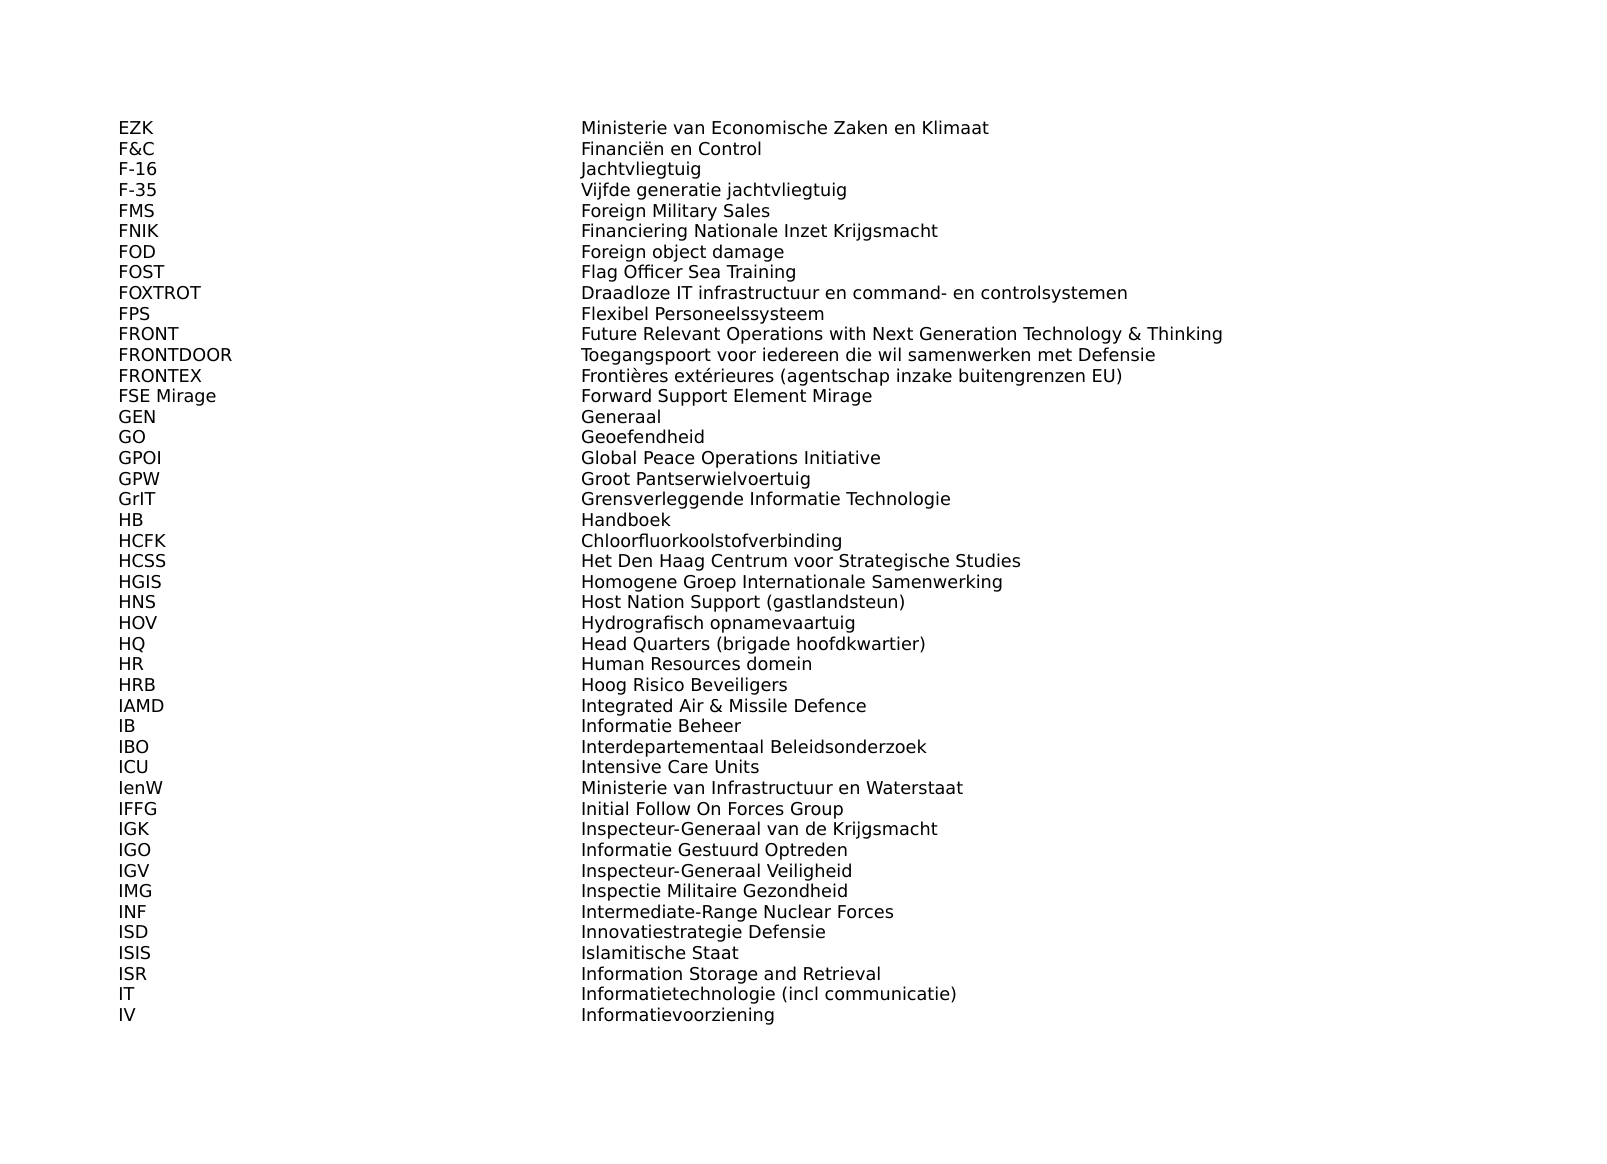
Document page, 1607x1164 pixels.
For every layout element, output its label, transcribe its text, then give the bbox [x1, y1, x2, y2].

table_cell Informatie Gestuurd Optreden [575, 840, 1488, 861]
table_cell FOST [118, 263, 575, 283]
table_cell Groot Pantserwielvoertuig [575, 469, 1488, 489]
table_cell FOD [118, 242, 575, 262]
table_cell IV [118, 1005, 575, 1026]
table_cell FPS [118, 304, 575, 324]
table_cell Ministerie van Economische Zaken en Klimaat [575, 118, 1488, 139]
table_cell GO [118, 428, 575, 448]
table_cell GPW [118, 469, 575, 489]
table_cell HCFK [118, 531, 575, 551]
table_cell HQ [118, 634, 575, 654]
table_cell Head Quarters (brigade hoofdkwartier) [575, 634, 1488, 654]
table_cell HR [118, 654, 575, 675]
table_cell Flexibel Personeelssysteem [575, 304, 1488, 324]
table_cell Draadloze IT infrastructuur en command- en controlsystemen [575, 283, 1488, 304]
table_cell Het Den Haag Centrum voor Strategische Studies [575, 551, 1488, 572]
table_cell FNIK [118, 221, 575, 242]
table_cell GrIT [118, 489, 575, 510]
table_cell ISD [118, 923, 575, 943]
table_cell IAMD [118, 696, 575, 716]
table_cell GEN [118, 407, 575, 427]
table_cell Innovatiestrategie Defensie [575, 923, 1488, 943]
table_cell Vijfde generatie jachtvliegtuig [575, 180, 1488, 201]
table_cell IGV [118, 861, 575, 881]
table_cell Financiën en Control [575, 139, 1488, 159]
table_cell FRONTDOOR [118, 345, 575, 366]
table_cell Informatievoorziening [575, 1005, 1488, 1026]
table_cell GPOI [118, 448, 575, 469]
table_cell Homogene Groep Internationale Samenwerking [575, 572, 1488, 592]
table_cell Flag Officer Sea Training [575, 263, 1488, 283]
table_cell Toegangspoort voor iedereen die wil samenwerken met Defensie [575, 345, 1488, 366]
table_cell IMG [118, 881, 575, 902]
table_cell ISIS [118, 943, 575, 964]
table_cell FRONTEX [118, 366, 575, 386]
table_cell HOV [118, 613, 575, 634]
table_cell IGK [118, 819, 575, 840]
table_cell Foreign object damage [575, 242, 1488, 262]
table_cell FRONT [118, 324, 575, 345]
table_cell Intensive Care Units [575, 758, 1488, 778]
table_cell Human Resources domein [575, 654, 1488, 675]
table_cell Inspecteur-Generaal van de Krijgsmacht [575, 819, 1488, 840]
table_cell Grensverleggende Informatie Technologie [575, 489, 1488, 510]
table_cell HRB [118, 675, 575, 696]
table_cell Foreign Military Sales [575, 201, 1488, 221]
table_cell FSE Mirage [118, 386, 575, 407]
table_cell Integrated Air & Missile Defence [575, 696, 1488, 716]
table_cell Interdepartementaal Beleidsonderzoek [575, 737, 1488, 757]
table_cell Initial Follow On Forces Group [575, 799, 1488, 819]
table_cell Hoog Risico Beveiligers [575, 675, 1488, 696]
table_cell Generaal [575, 407, 1488, 427]
table_cell Frontières extérieures (agentschap inzake buitengrenzen EU) [575, 366, 1488, 386]
table_cell Future Relevant Operations with Next Generation Technology & Thinking [575, 324, 1488, 345]
table_cell IenW [118, 778, 575, 799]
table_cell Islamitische Staat [575, 943, 1488, 964]
table_cell IGO [118, 840, 575, 861]
table_cell FOXTROT [118, 283, 575, 304]
table_cell Handboek [575, 510, 1488, 531]
table_cell F-35 [118, 180, 575, 201]
table_cell IT [118, 984, 575, 1005]
table_cell ICU [118, 758, 575, 778]
table_cell Inspecteur-Generaal Veiligheid [575, 861, 1488, 881]
table_cell IBO [118, 737, 575, 757]
table_cell IB [118, 716, 575, 737]
table_cell HCSS [118, 551, 575, 572]
table_cell Chloorfluorkoolstofverbinding [575, 531, 1488, 551]
table_cell Information Storage and Retrieval [575, 964, 1488, 984]
table_cell Intermediate-Range Nuclear Forces [575, 902, 1488, 922]
table_cell Financiering Nationale Inzet Krijgsmacht [575, 221, 1488, 242]
table_cell INF [118, 902, 575, 922]
table_cell Forward Support Element Mirage [575, 386, 1488, 407]
table_cell HGIS [118, 572, 575, 592]
table_cell Ministerie van Infrastructuur en Waterstaat [575, 778, 1488, 799]
table_cell Jachtvliegtuig [575, 159, 1488, 180]
table_cell HB [118, 510, 575, 531]
table_cell Global Peace Operations Initiative [575, 448, 1488, 469]
table_cell Hydrografisch opnamevaartuig [575, 613, 1488, 634]
table_cell Host Nation Support (gastlandsteun) [575, 593, 1488, 613]
table_cell FMS [118, 201, 575, 221]
table_cell ISR [118, 964, 575, 984]
table_cell F&C [118, 139, 575, 159]
table_cell Inspectie Militaire Gezondheid [575, 881, 1488, 902]
table_cell Geoefendheid [575, 428, 1488, 448]
table_cell HNS [118, 593, 575, 613]
table_cell IFFG [118, 799, 575, 819]
table_cell Informatie Beheer [575, 716, 1488, 737]
table_cell EZK [118, 118, 575, 139]
table_cell F-16 [118, 159, 575, 180]
table_cell Informatietechnologie (incl communicatie) [575, 984, 1488, 1005]
